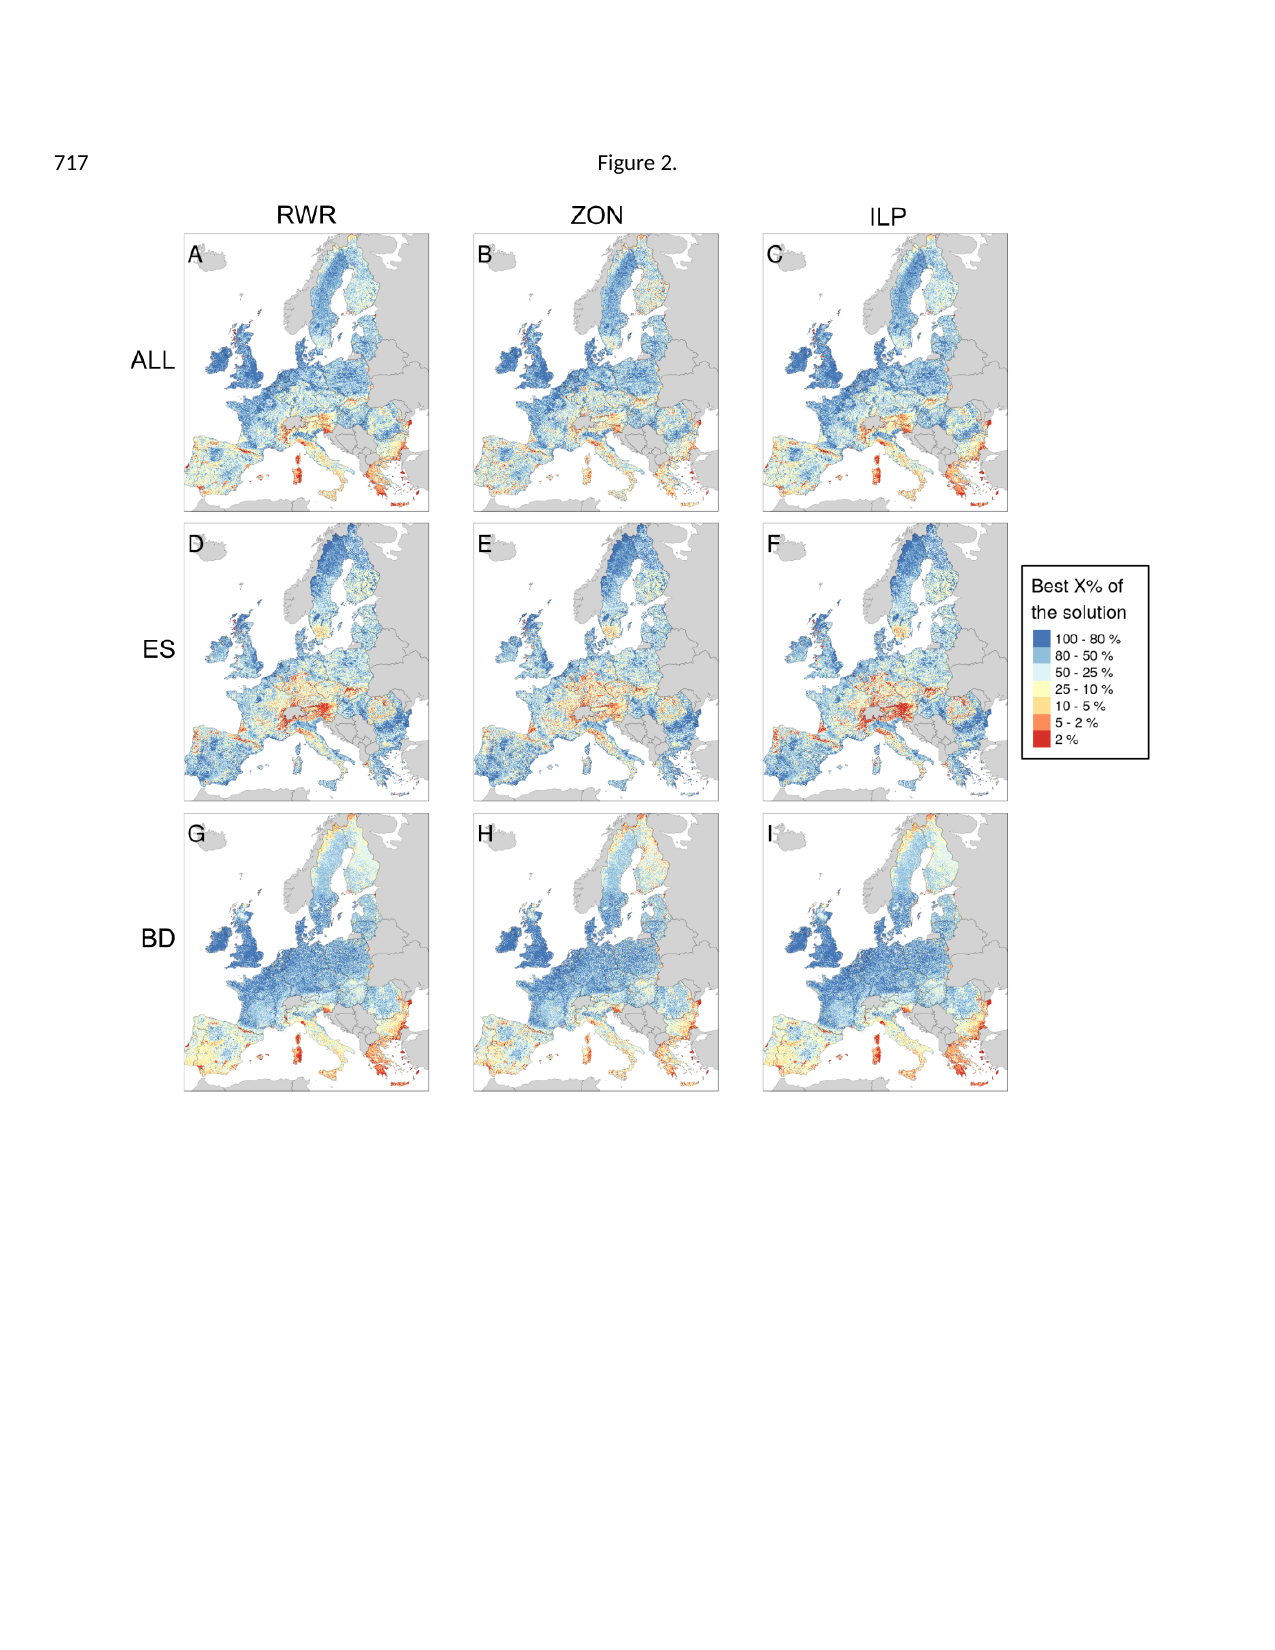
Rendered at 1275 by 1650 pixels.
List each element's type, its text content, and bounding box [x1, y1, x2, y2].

text Figure 2. [118, 148, 1157, 176]
picture [118, 189, 1157, 1100]
